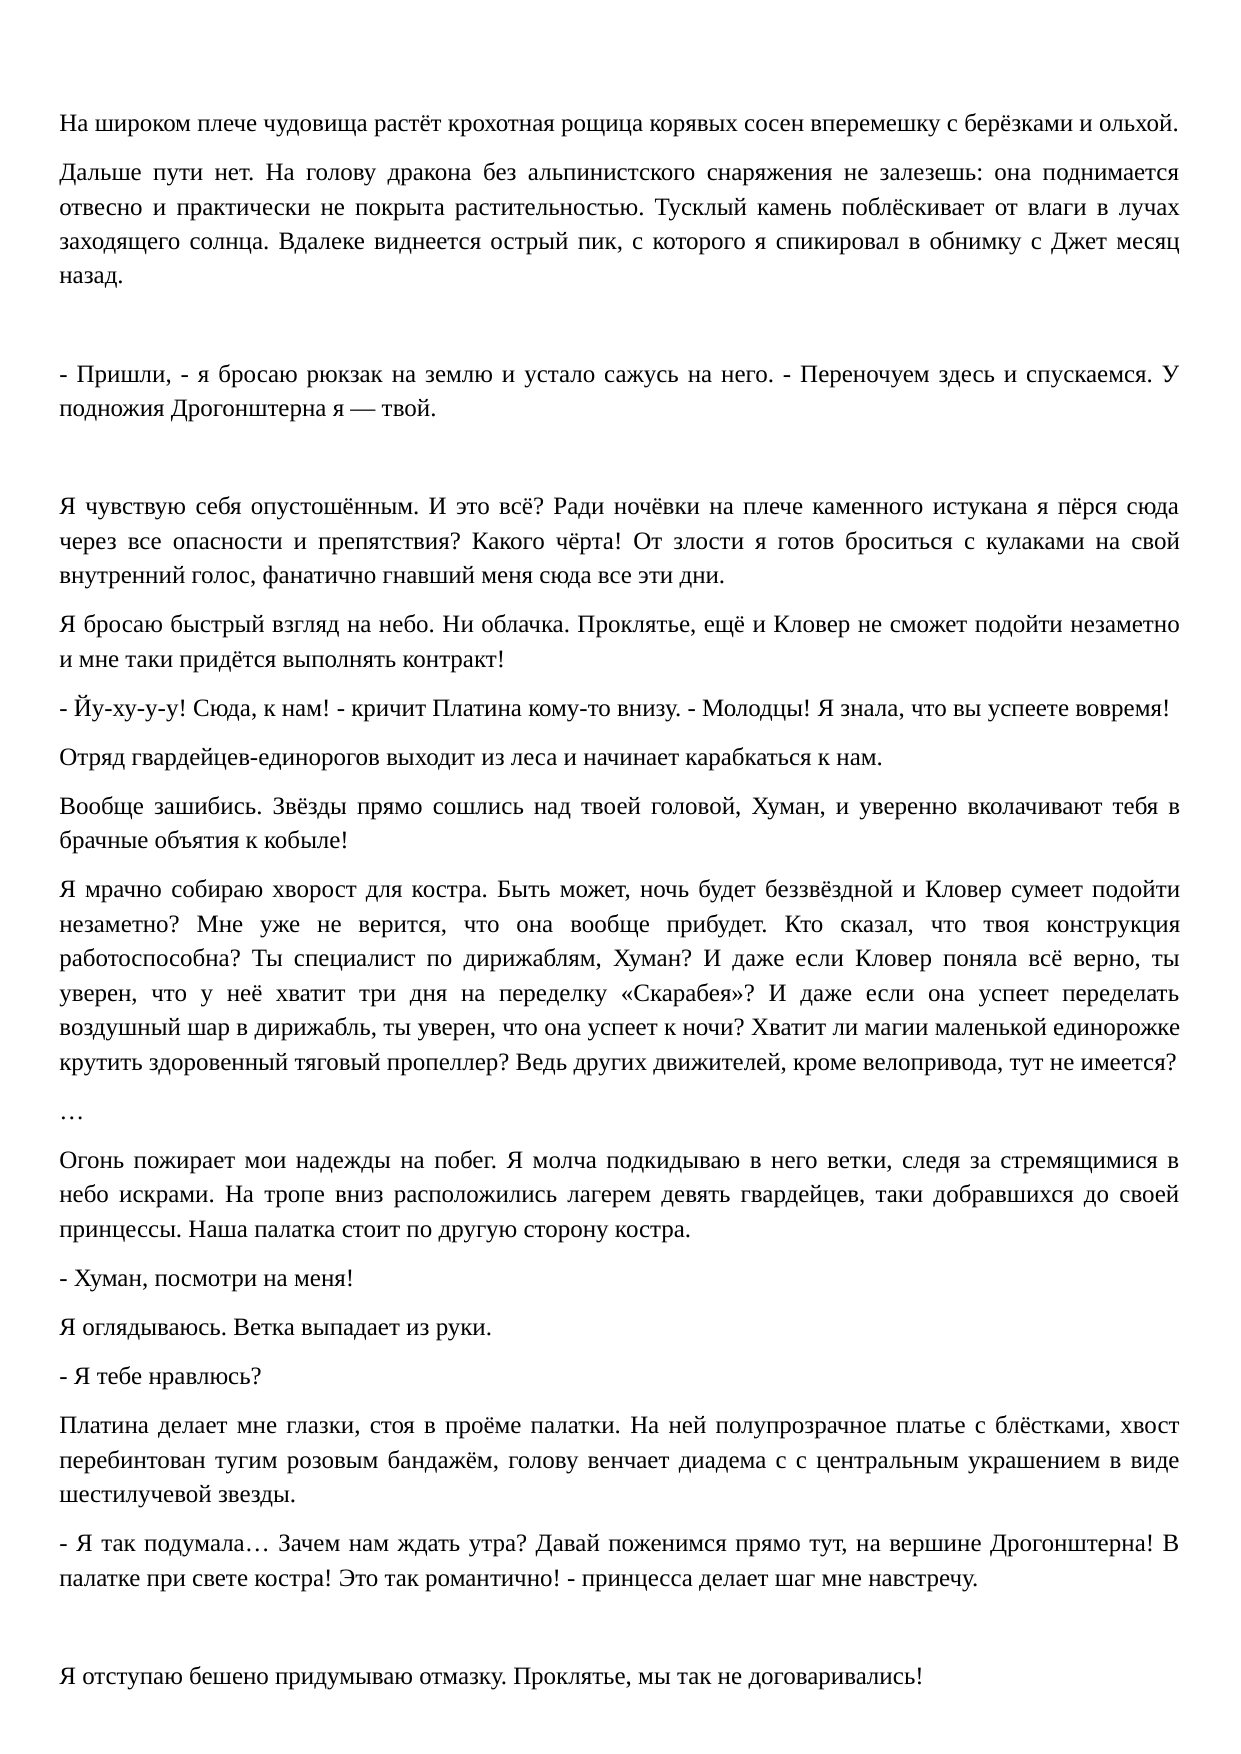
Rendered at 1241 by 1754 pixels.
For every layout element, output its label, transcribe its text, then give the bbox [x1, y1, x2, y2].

text Я мрачно собираю хворост для костра. Быть может, ночь будет беззвёздной и Кловер сумеет подойти незаметно? Мне уже не верится, что она вообще прибудет. Кто сказал, что твоя конструкция работоспособна? Ты специалист по дирижаблям, Хуман? И даже если Кловер поняла всё верно, ты уверен, что у неё хватит три дня на переделку «Скарабея»? И даже если она успеет переделать воздушный шар в дирижабль, ты уверен, что она успеет к ночи? Хватит ли магии маленькой единорожке крутить здоровенный тяговый пропеллер? Ведь других движителей, кроме велопривода, тут не имеется? [59, 874, 1181, 1076]
text … [59, 1096, 1181, 1125]
text - Я так подумала… Зачем нам ждать утра? Давай поженимся прямо тут, на вершине Дрогонштерна! В палатке при свете костра! Это так романтично! - принцесса делает шаг мне навстречу. [59, 1528, 1181, 1592]
text Дальше пути нет. На голову дракона без альпинистского снаряжения не залезешь: она поднимается отвесно и практически не покрыта растительностью. Тусклый камень поблёскивает от влаги в лучах заходящего солнца. Вдалеке виднеется острый пик, с которого я спикировал в обнимку с Джет месяц назад. [59, 157, 1181, 289]
text - Йу-ху-у-у! Сюда, к нам! - кричит Платина кому-то внизу. - Молодцы! Я знала, что вы успеете вовремя! [59, 693, 1181, 722]
text - Хуман, посмотри на меня! [59, 1263, 1181, 1292]
text - Пришли, - я бросаю рюкзак на землю и устало сажусь на него. - Переночуем здесь и спускаемся. У подножия Дрогонштерна я — твой. [59, 359, 1181, 422]
text Я бросаю быстрый взгляд на небо. Ни облачка. Проклятье, ещё и Кловер не сможет подойти незаметно и мне таки придётся выполнять контракт! [59, 609, 1181, 673]
text Я чувствую себя опустошённым. И это всё? Ради ночёвки на плече каменного истукана я пёрся сюда через все опасности и препятствия? Какого чёрта! От злости я готов броситься с кулаками на свой внутренний голос, фанатично гнавший меня сюда все эти дни. [59, 491, 1181, 589]
text На широком плече чудовища растёт крохотная рощица корявых сосен вперемешку с берёзками и ольхой. [59, 108, 1181, 137]
text Платина делает мне глазки, стоя в проёме палатки. На ней полупрозрачное платье с блёстками, хвост перебинтован тугим розовым бандажём, голову венчает диадема с с центральным украшением в виде шестилучевой звезды. [59, 1410, 1181, 1508]
text Вообще зашибись. Звёзды прямо сошлись над твоей головой, Хуман, и уверенно вколачивают тебя в брачные объятия к кобыле! [59, 791, 1181, 854]
text - Я тебе нравлюсь? [59, 1361, 1181, 1390]
text Я отступаю бешено придумываю отмазку. Проклятье, мы так не договаривались! [59, 1661, 1181, 1690]
text Отряд гвардейцев-единорогов выходит из леса и начинает карабкаться к нам. [59, 742, 1181, 771]
text Огонь пожирает мои надежды на побег. Я молча подкидываю в него ветки, следя за стремящимися в небо искрами. На тропе вниз расположились лагерем девять гвардейцев, таки добравшихся до своей принцессы. Наша палатка стоит по другую сторону костра. [59, 1145, 1181, 1243]
text Я оглядываюсь. Ветка выпадает из руки. [59, 1312, 1181, 1341]
